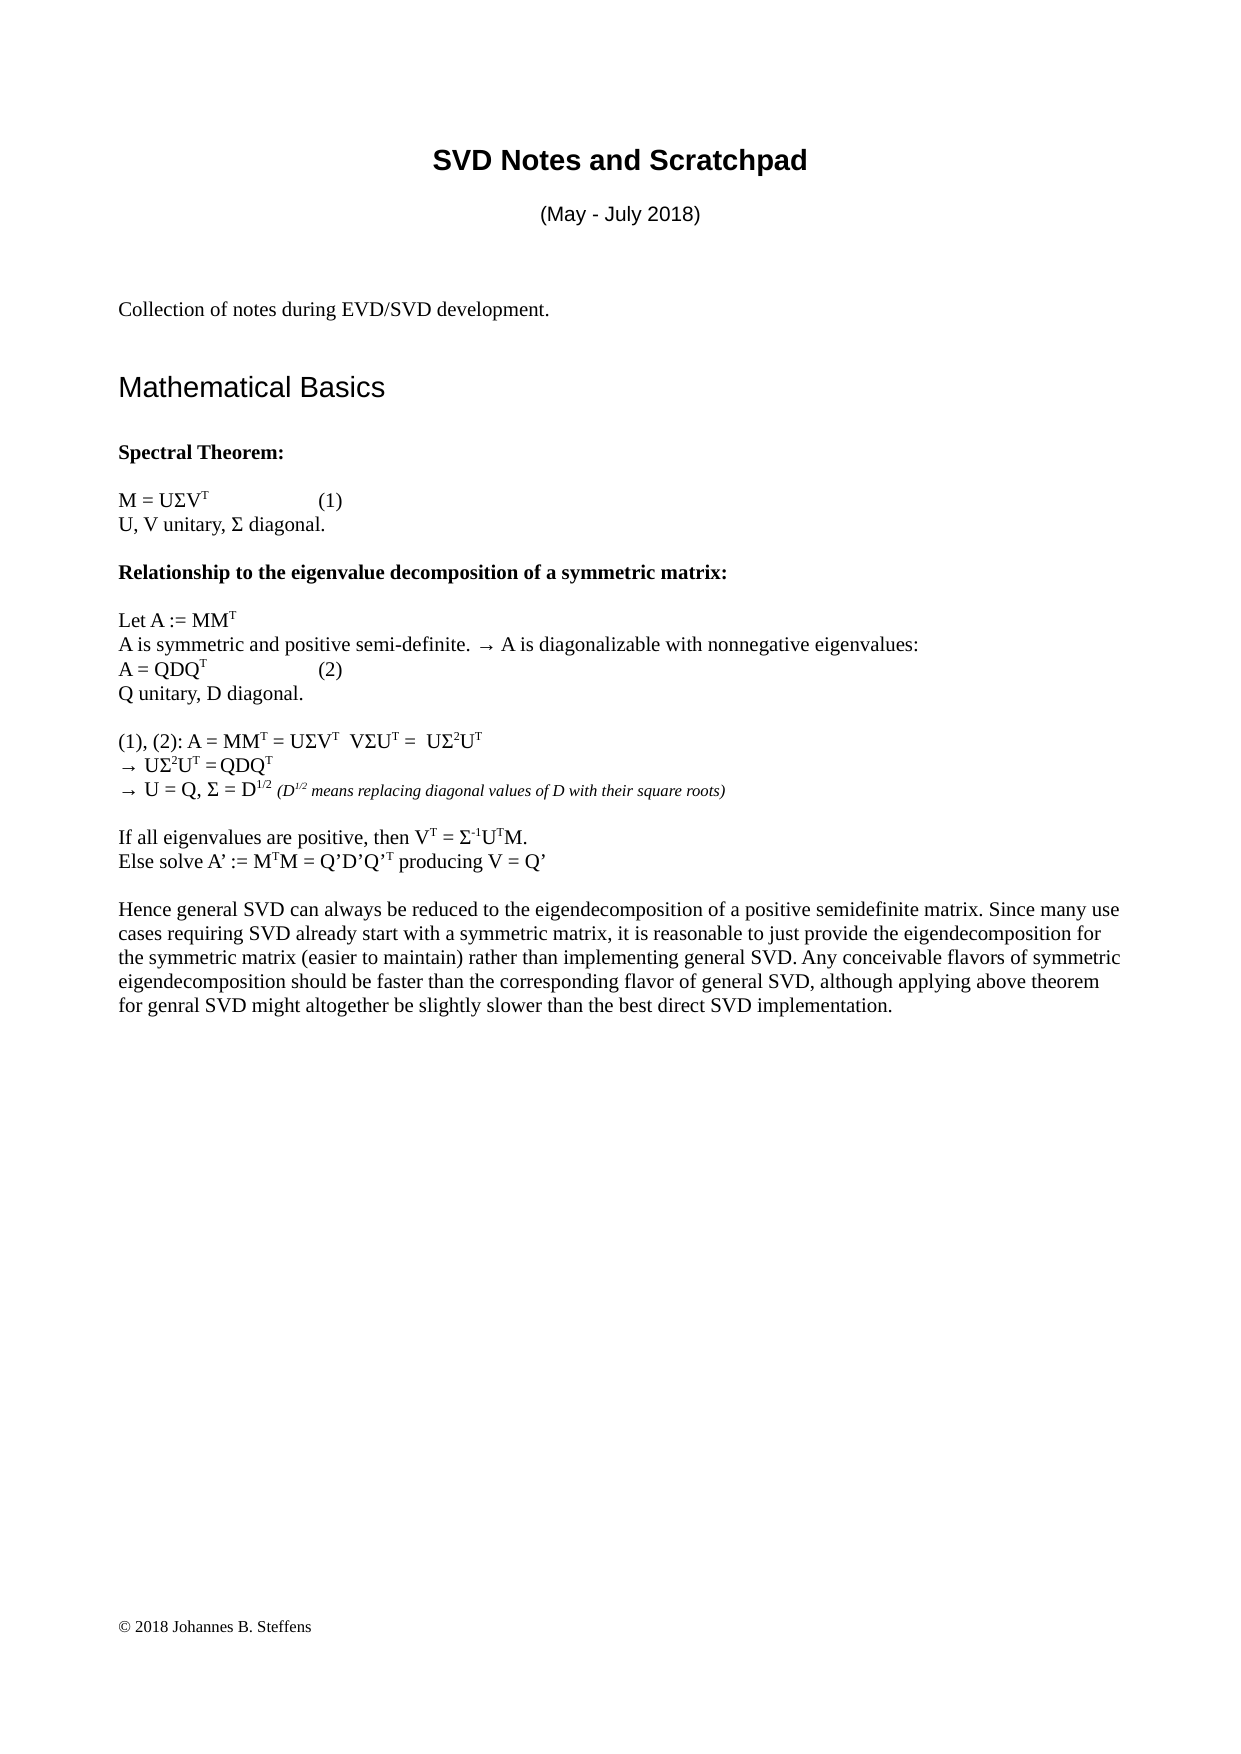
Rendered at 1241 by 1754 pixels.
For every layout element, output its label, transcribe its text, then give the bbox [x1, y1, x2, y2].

text A is symmetric and positive semi-definite. → A is diagonalizable with nonnegative eigenvalues: [118, 632, 1122, 656]
text M = UΣVT (1) [118, 488, 1122, 512]
text (1), (2): A = MMT = UΣVT VΣUT = UΣ2UT [118, 729, 1122, 753]
title (May - July 2018) [118, 202, 1122, 226]
text A = QDQT (2) [118, 656, 1122, 681]
text Else solve A’ := MTM = Q’D’Q’T producing V = Q’ [118, 849, 1122, 873]
text → U = Q, Σ = D1/2 (D1/2 means replacing diagonal values of D with their square roots) [118, 777, 1122, 801]
text Collection of notes during EVD/SVD development. [118, 297, 1122, 321]
text U, V unitary, Σ diagonal. [118, 512, 1122, 536]
text Spectral Theorem: [118, 440, 1122, 464]
text → UΣ2UT = QDQT [118, 753, 1122, 777]
text Relationship to the eigenvalue decomposition of a symmetric matrix: [118, 560, 1122, 584]
title SVD Notes and Scratchpad [118, 143, 1122, 177]
text If all eigenvalues are positive, then VT = Σ-1UTM. [118, 825, 1122, 849]
text Q unitary, D diagonal. [118, 681, 1122, 704]
text Hence general SVD can always be reduced to the eigendecomposition of a positive semidefinite matrix. Since many use cases requiring SVD already start with a symmetric matrix, it is reasonable to just provide the eigendecomposition for the symmetric matrix (easier to maintain) rather than implementing general SVD. Any conceivable flavors of symmetric eigendecomposition should be faster than the corresponding flavor of general SVD, although applying above theorem for genral SVD might altogether be slightly slower than the best direct SVD implementation. [118, 897, 1122, 1017]
text Let A := MMT [118, 608, 1122, 632]
title Mathematical Basics [118, 370, 1122, 403]
